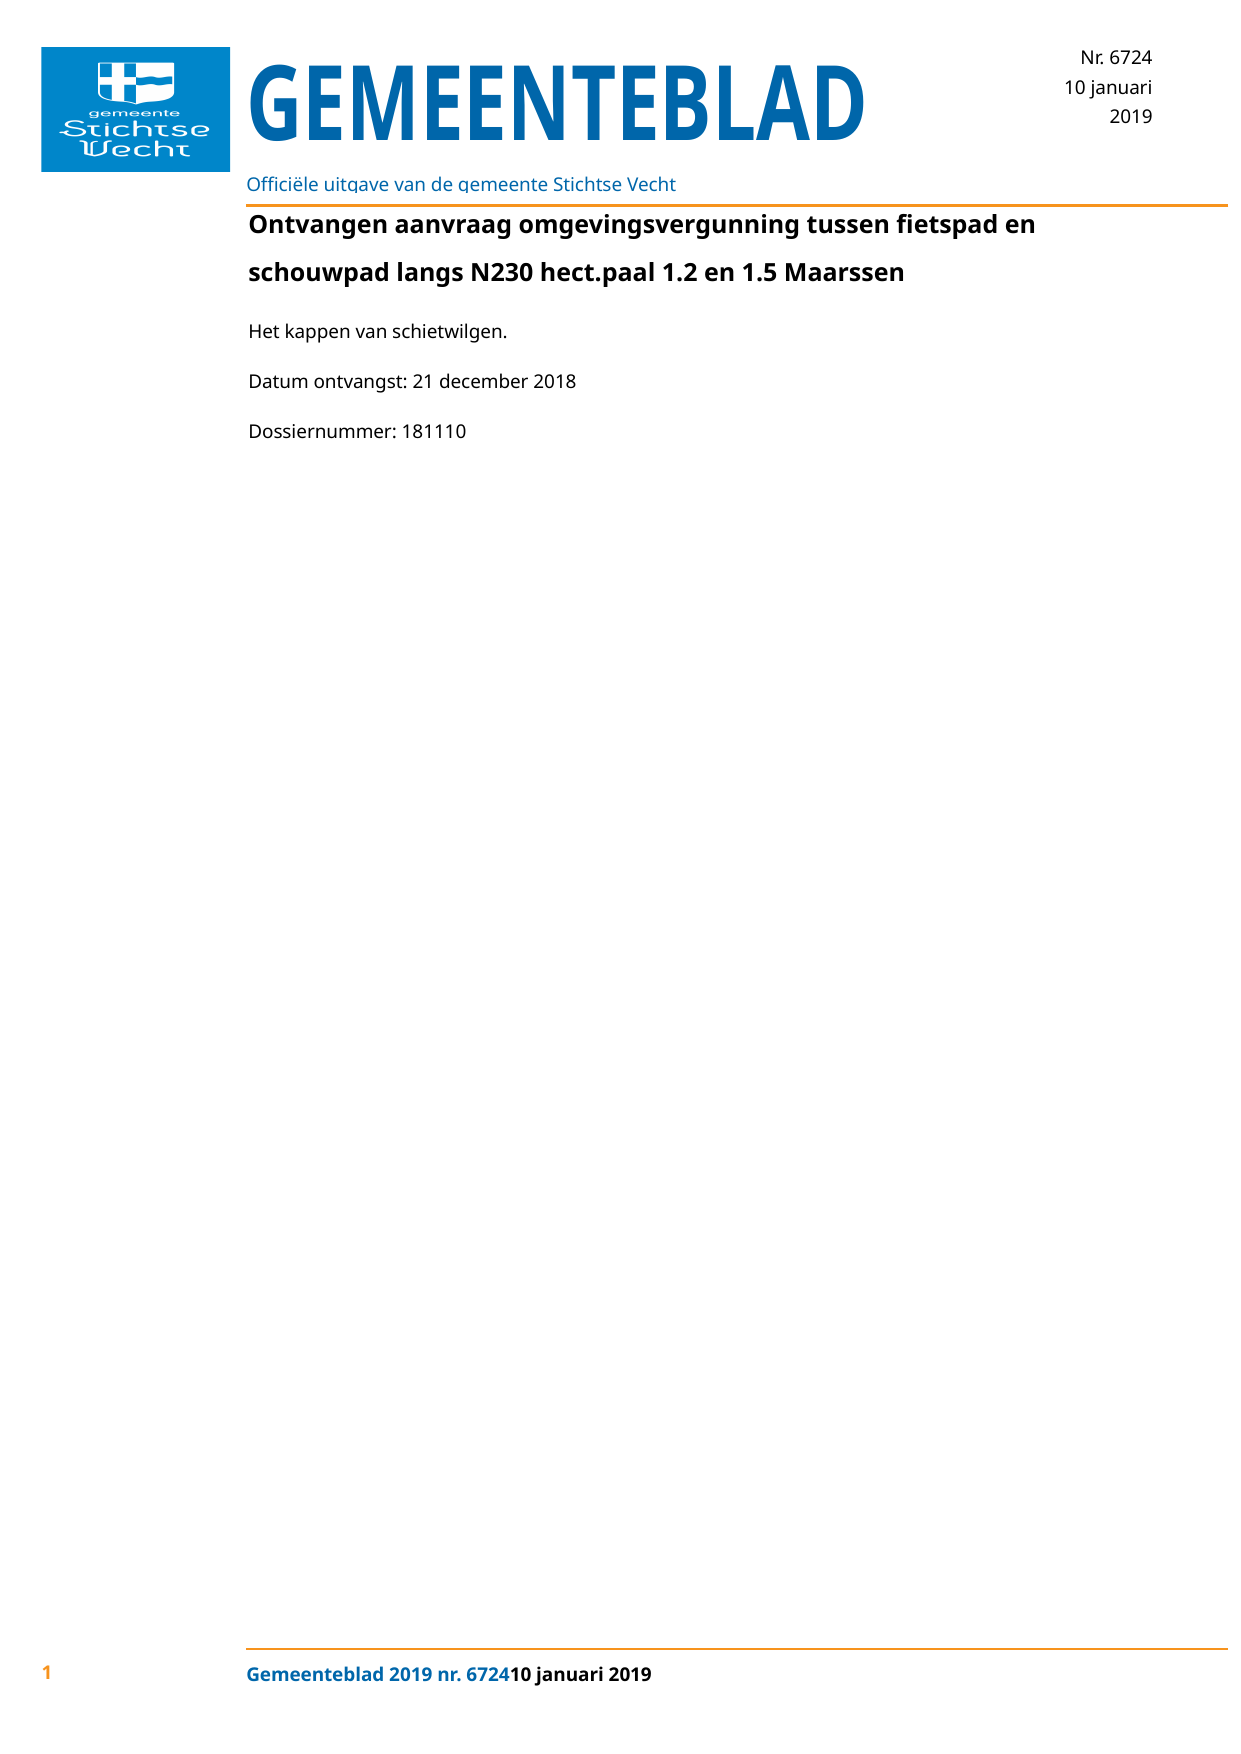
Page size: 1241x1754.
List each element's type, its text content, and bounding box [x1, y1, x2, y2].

text Het kappen van schietwilgen. [248, 318, 1152, 344]
picture [137, 63, 174, 103]
text Datum ontvangst: 21 december 2018 [248, 368, 1152, 394]
picture [99, 63, 135, 101]
text Dossiernummer: 181110 [248, 419, 1152, 444]
text Ontvangen aanvraag omgevingsvergunning tussen fietspad en schouwpad langs N230 hect.paal 1.2 en 1.5 Maarssen [248, 207, 1152, 288]
